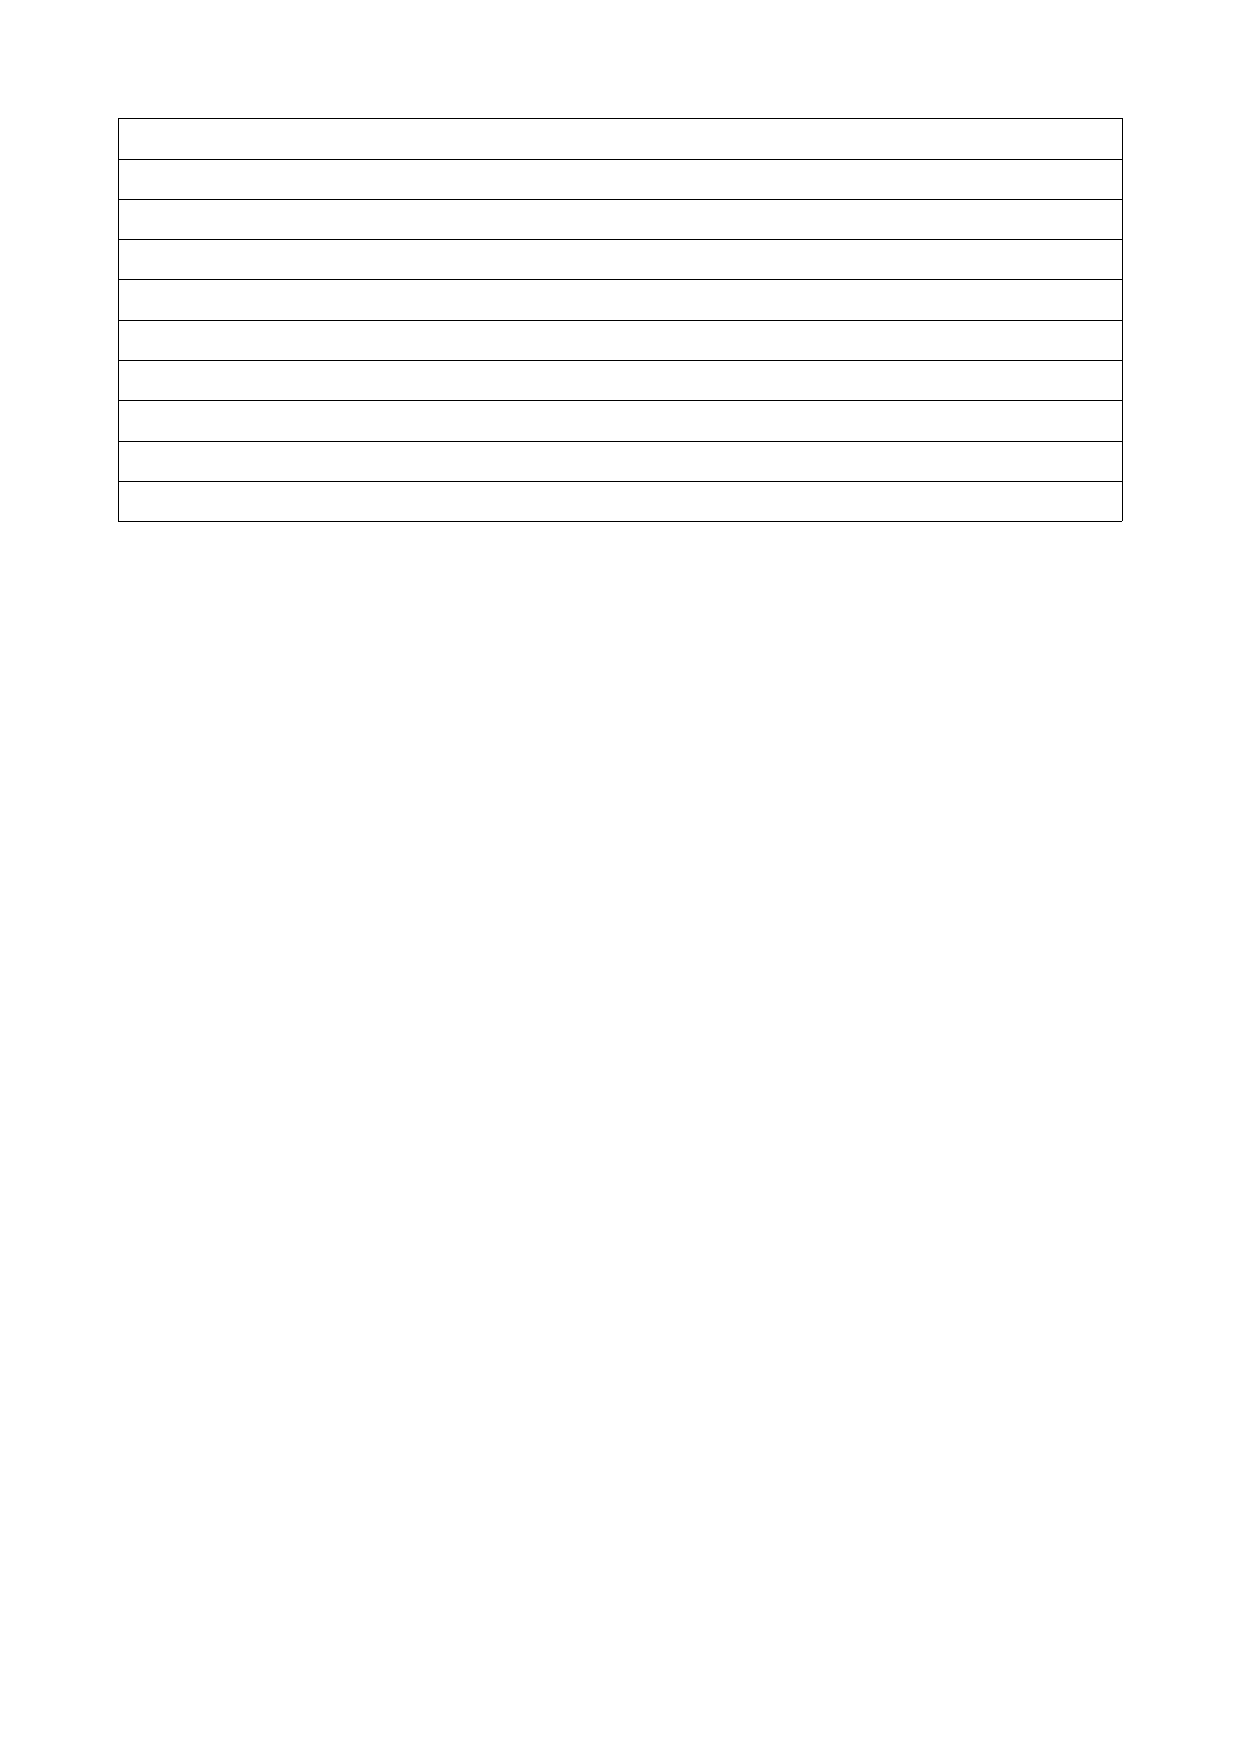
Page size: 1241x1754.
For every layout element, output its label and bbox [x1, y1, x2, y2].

table_cell [119, 401, 1122, 441]
table_cell [119, 442, 1122, 481]
table_cell [119, 361, 1122, 400]
table_cell [119, 240, 1122, 279]
table_cell [119, 119, 1122, 158]
table_cell [119, 160, 1122, 199]
table_cell [119, 200, 1122, 239]
table_cell [119, 321, 1122, 360]
table_cell [119, 280, 1122, 320]
table_cell [119, 482, 1122, 521]
